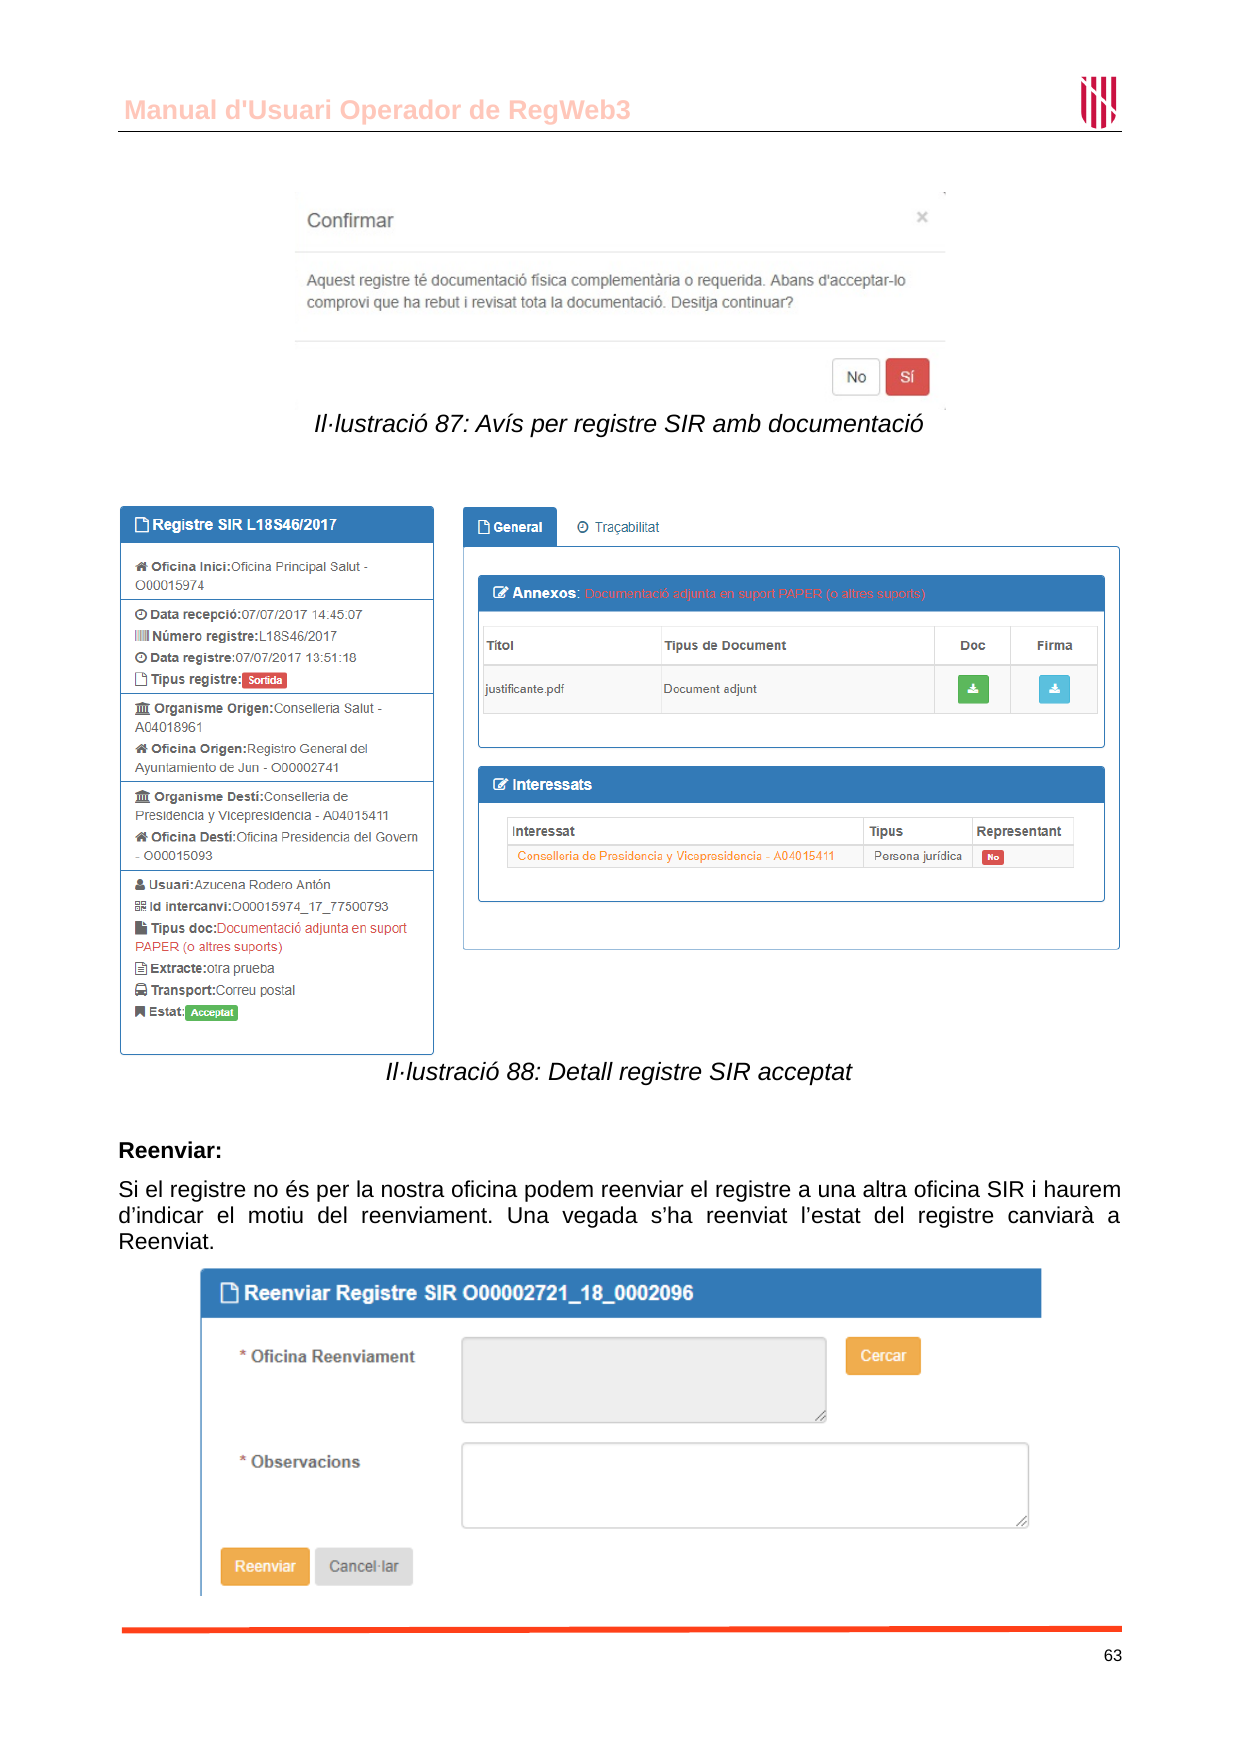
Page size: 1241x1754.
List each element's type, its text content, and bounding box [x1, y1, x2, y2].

list Il·lustració 87: Avís per registre SIR amb documentació [118, 410, 1122, 438]
picture [118, 504, 1123, 1057]
picture [294, 192, 946, 410]
picture [1078, 74, 1119, 130]
text Si el registre no és per la nostra oficina podem reenviar el registre a una altra oficina SIR i haurem d’indicar el motiu del reenviament. Una vegada s’ha reenviat l’estat del registre canviarà a Reenviat. [118, 1176, 1122, 1254]
picture [198, 1267, 1042, 1596]
list Il·lustració 88: Detall registre SIR acceptat [118, 1057, 1122, 1085]
text Reenviar: [118, 1137, 1122, 1163]
